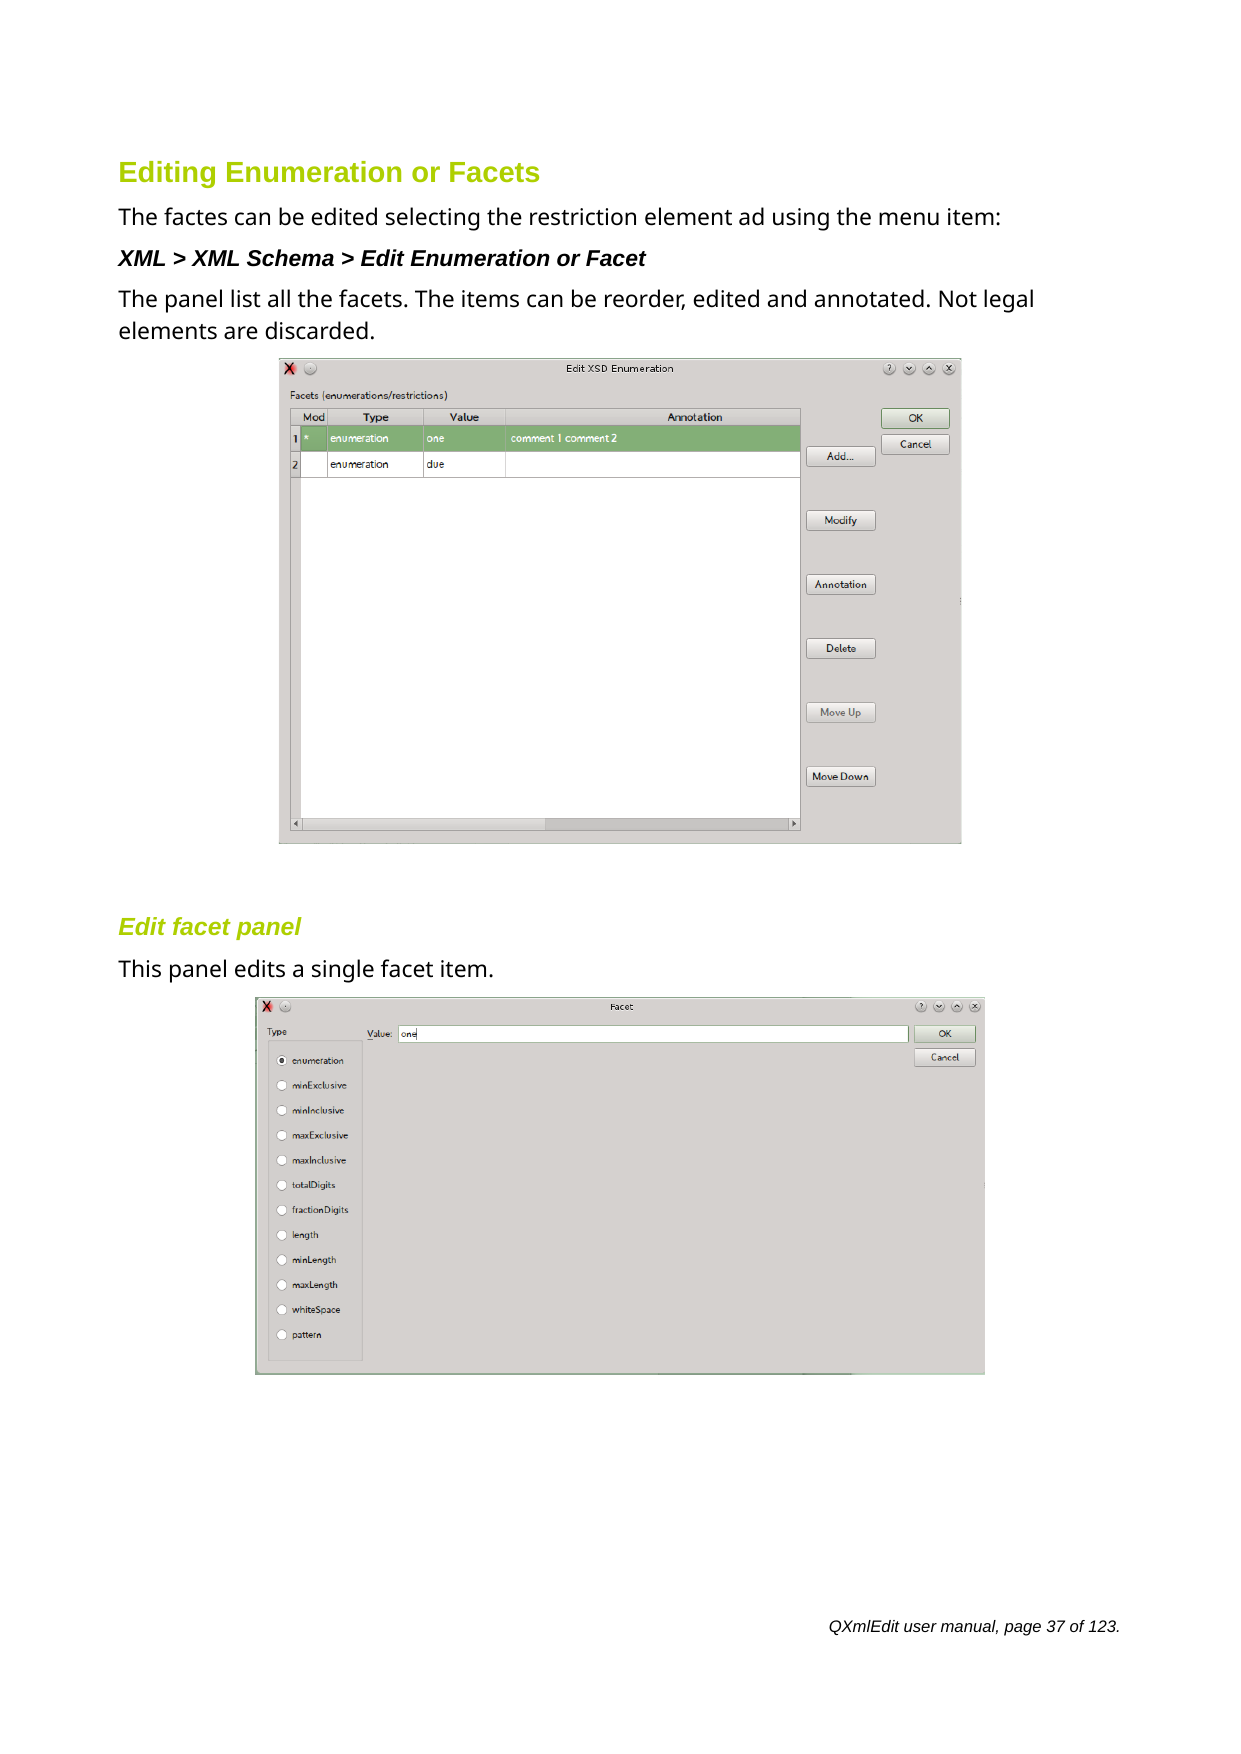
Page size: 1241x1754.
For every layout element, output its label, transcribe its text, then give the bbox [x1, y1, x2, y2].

text XML > XML Schema > Edit Enumeration or Facet [118, 244, 1122, 271]
picture [278, 358, 962, 844]
subtitle Edit facet panel [118, 912, 1122, 941]
text The factes can be edited selecting the restriction element ad using the menu item: [118, 201, 1122, 232]
subtitle This panel edits a single facet item. [118, 953, 1122, 985]
text The panel list all the facets. The items can be reorder, edited and annotated. Not legal elements are discarded. [118, 283, 1122, 346]
picture [255, 997, 985, 1375]
subtitle Editing Enumeration or Facets [118, 155, 1122, 188]
